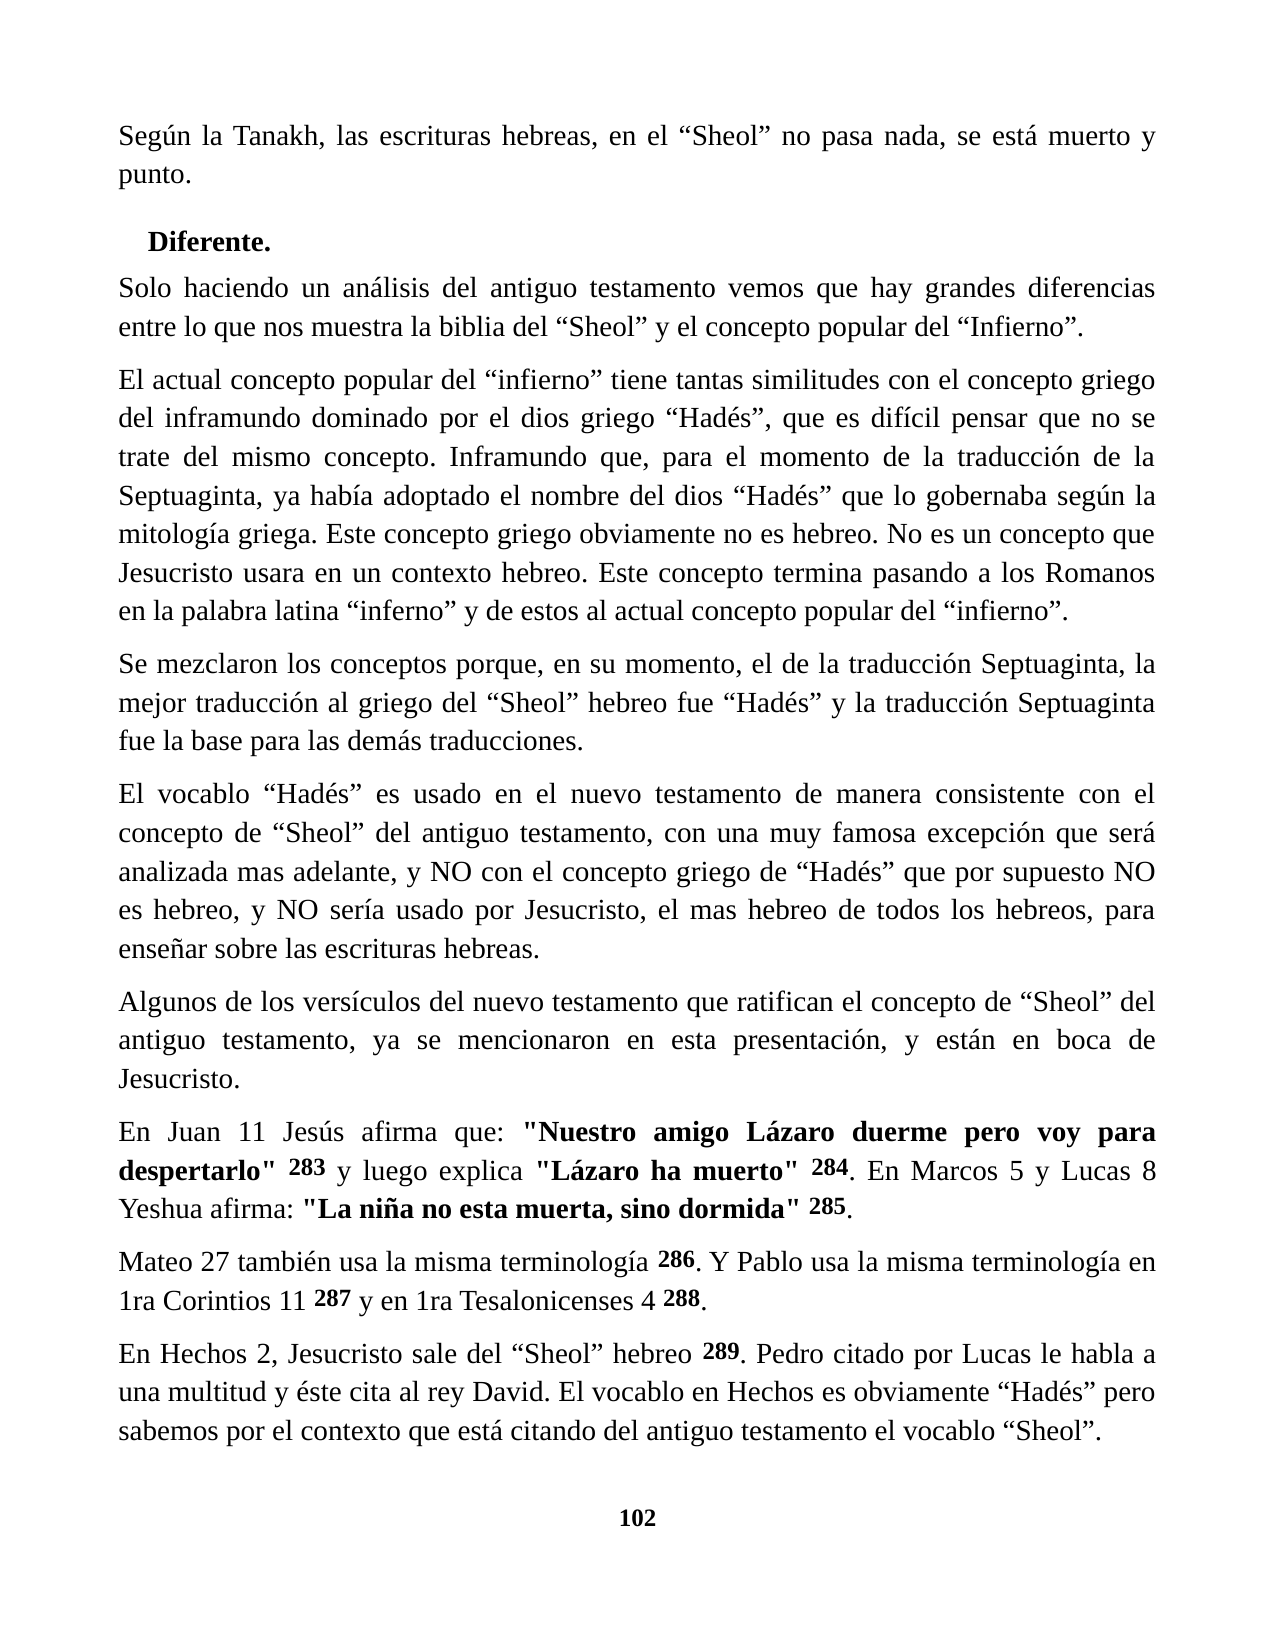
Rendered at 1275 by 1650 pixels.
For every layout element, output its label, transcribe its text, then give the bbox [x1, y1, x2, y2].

text Según la Tanakh, las escrituras hebreas, en el “Sheol” no pasa nada, se está muerto y punto. [118, 118, 1157, 190]
text El vocablo “Hadés” es usado en el nuevo testamento de manera consistente con el concepto de “Sheol” del antiguo testamento, con una muy famosa excepción que será analizada mas adelante, y NO con el concepto griego de “Hadés” que por supuesto NO es hebreo, y NO sería usado por Jesucristo, el mas hebreo de todos los hebreos, para enseñar sobre las escrituras hebreas. [118, 777, 1157, 964]
text En Hechos 2, Jesucristo sale del “Sheol” hebreo . Pedro citado por Lucas le habla a una multitud y éste cita al rey David. El vocablo en Hechos es obviamente “Hadés” pero sabemos por el contexto que está citando del antiguo testamento el vocablo “Sheol”. [118, 1336, 1157, 1447]
text En Juan 11 Jesús afirma que: "Nuestro amigo Lázaro duerme pero voy para despertarlo" y luego explica "Lázaro ha muerto" . En Marcos 5 y Lucas 8 Yeshua afirma: "La niña no esta muerta, sino dormida" . [118, 1114, 1157, 1225]
text El actual concepto popular del “infierno” tiene tantas similitudes con el concepto griego del inframundo dominado por el dios griego “Hadés”, que es difícil pensar que no se trate del mismo concepto. Inframundo que, para el momento de la traducción de la Septuaginta, ya había adoptado el nombre del dios “Hadés” que lo gobernaba según la mitología griega. Este concepto griego obviamente no es hebreo. No es un concepto que Jesucristo usara en un contexto hebreo. Este concepto termina pasando a los Romanos en la palabra latina “inferno” y de estos al actual concepto popular del “infierno”. [118, 362, 1157, 627]
text Algunos de los versículos del nuevo testamento que ratifican el concepto de “Sheol” del antiguo testamento, ya se mencionaron en esta presentación, y están en boca de Jesucristo. [118, 984, 1157, 1094]
subtitle Diferente. [148, 224, 1157, 258]
text Solo haciendo un análisis del antiguo testamento vemos que hay grandes diferencias entre lo que nos muestra la biblia del “Sheol” y el concepto popular del “Infierno”. [118, 270, 1157, 342]
text Mateo 27 también usa la misma terminología . Y Pablo usa la misma terminología en 1ra Corintios 11 y en 1ra Tesalonicenses 4 . [118, 1244, 1157, 1316]
text Se mezclaron los conceptos porque, en su momento, el de la traducción Septuaginta, la mejor traducción al griego del “Sheol” hebreo fue “Hadés” y la traducción Septuaginta fue la base para las demás traducciones. [118, 646, 1157, 757]
